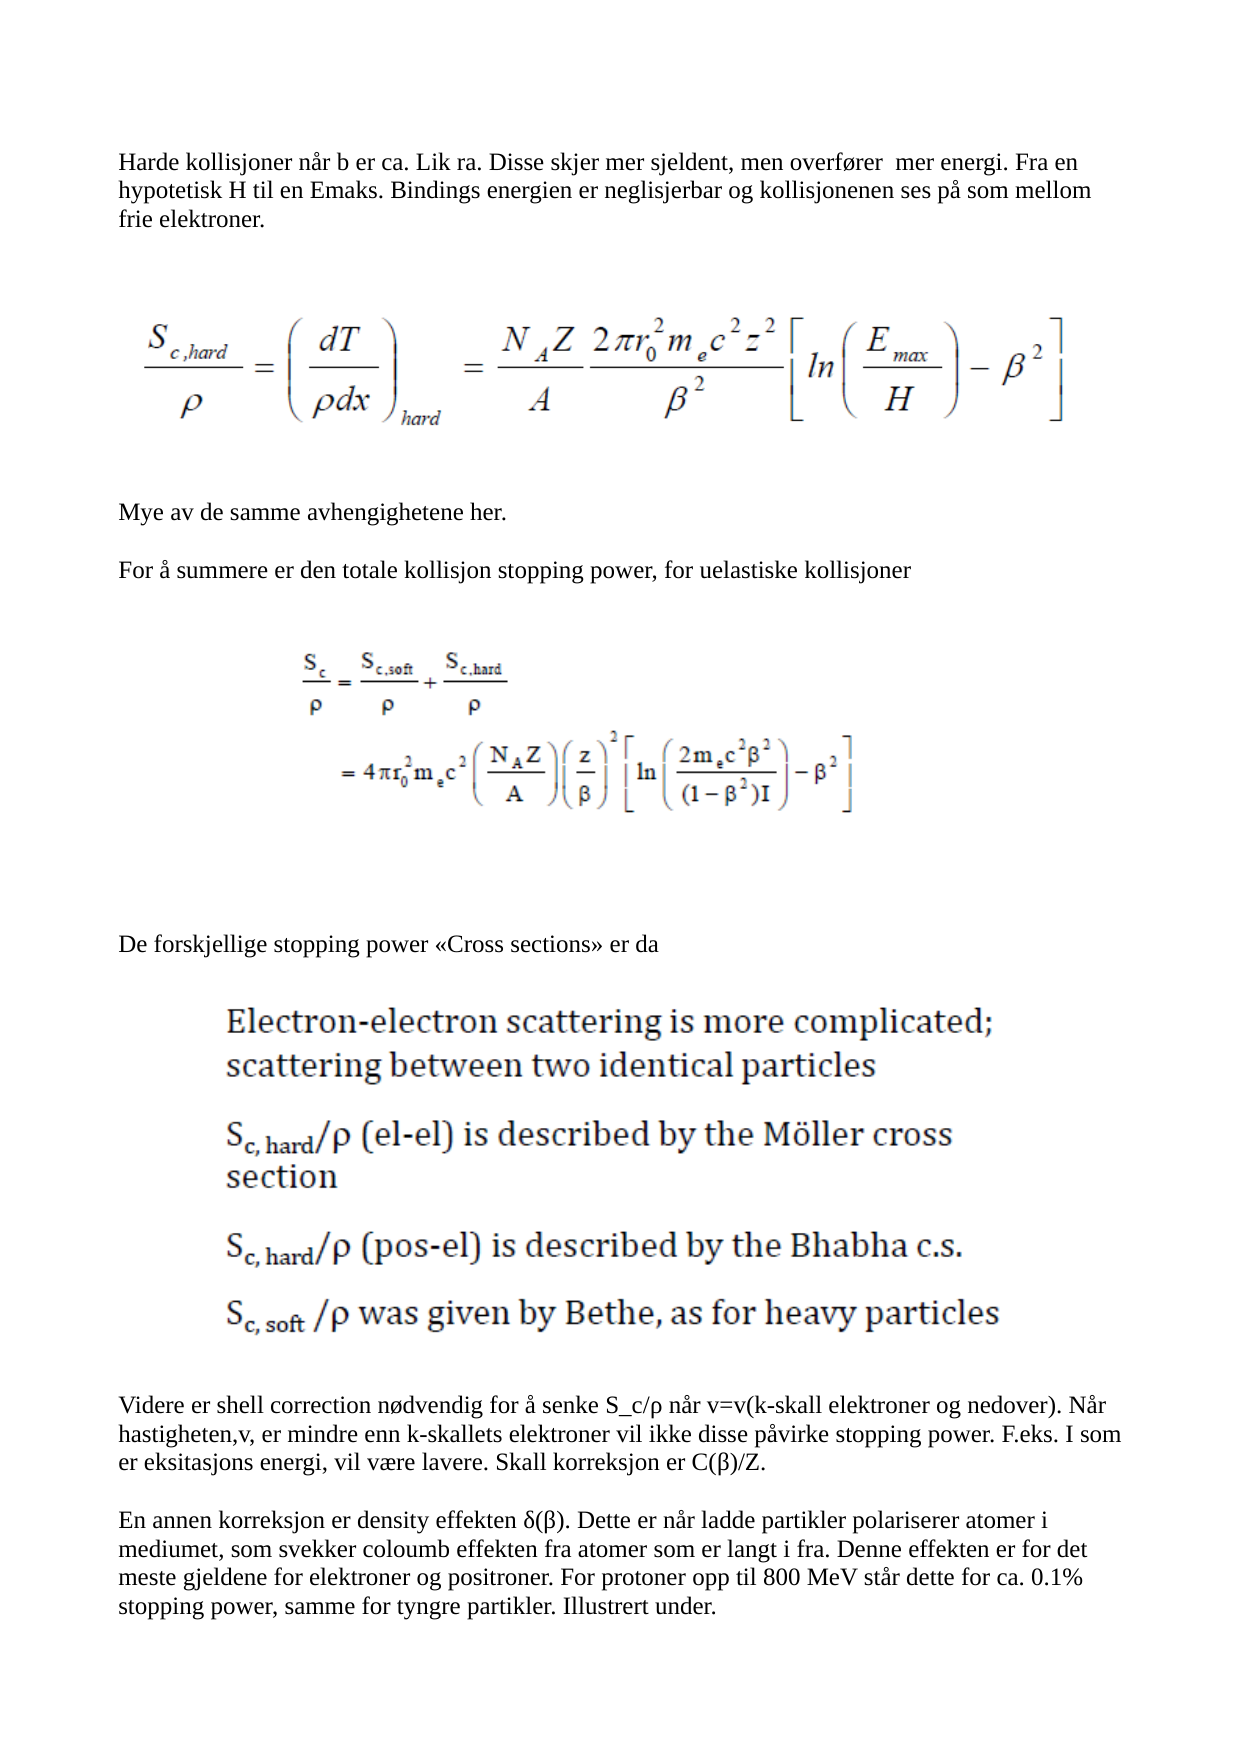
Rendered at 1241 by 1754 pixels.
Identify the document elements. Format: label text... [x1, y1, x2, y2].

picture [118, 290, 1123, 498]
text Harde kollisjoner når b er ca. Lik ra. Disse skjer mer sjeldent, men overfører mer energi. Fra en hypotetisk H til en Emaks. Bindings energien er neglisjerbar og kollisjonenen ses på som mellom frie elektroner. [118, 147, 1122, 233]
picture [214, 986, 1026, 1362]
text For å summere er den totale kollisjon stopping power, for uelastiske kollisjoner [118, 555, 1122, 584]
text De forskjellige stopping power «Cross sections» er da [118, 929, 1122, 957]
text En annen korreksjon er density effekten δ(β). Dette er når ladde partikler polariserer atomer i mediumet, som svekker coloumb effekten fra atomer som er langt i fra. Denne effekten er for det meste gjeldene for elektroner og positroner. For protoner opp til 800 MeV står dette for ca. 0.1% stopping power, samme for tyngre partikler. Illustrert under. [118, 1505, 1122, 1620]
text Videre er shell correction nødvendig for å senke S_c/ρ når v=v(k-skall elektroner og nedover). Når hastigheten,v, er mindre enn k-skallets elektroner vil ikke disse påvirke stopping power. F.eks. I som er eksitasjons energi, vil være lavere. Skall korreksjon er C(β)/Z. [118, 1390, 1122, 1476]
text Mye av de samme avhengighetene her. [118, 498, 1122, 526]
picture [256, 612, 985, 872]
